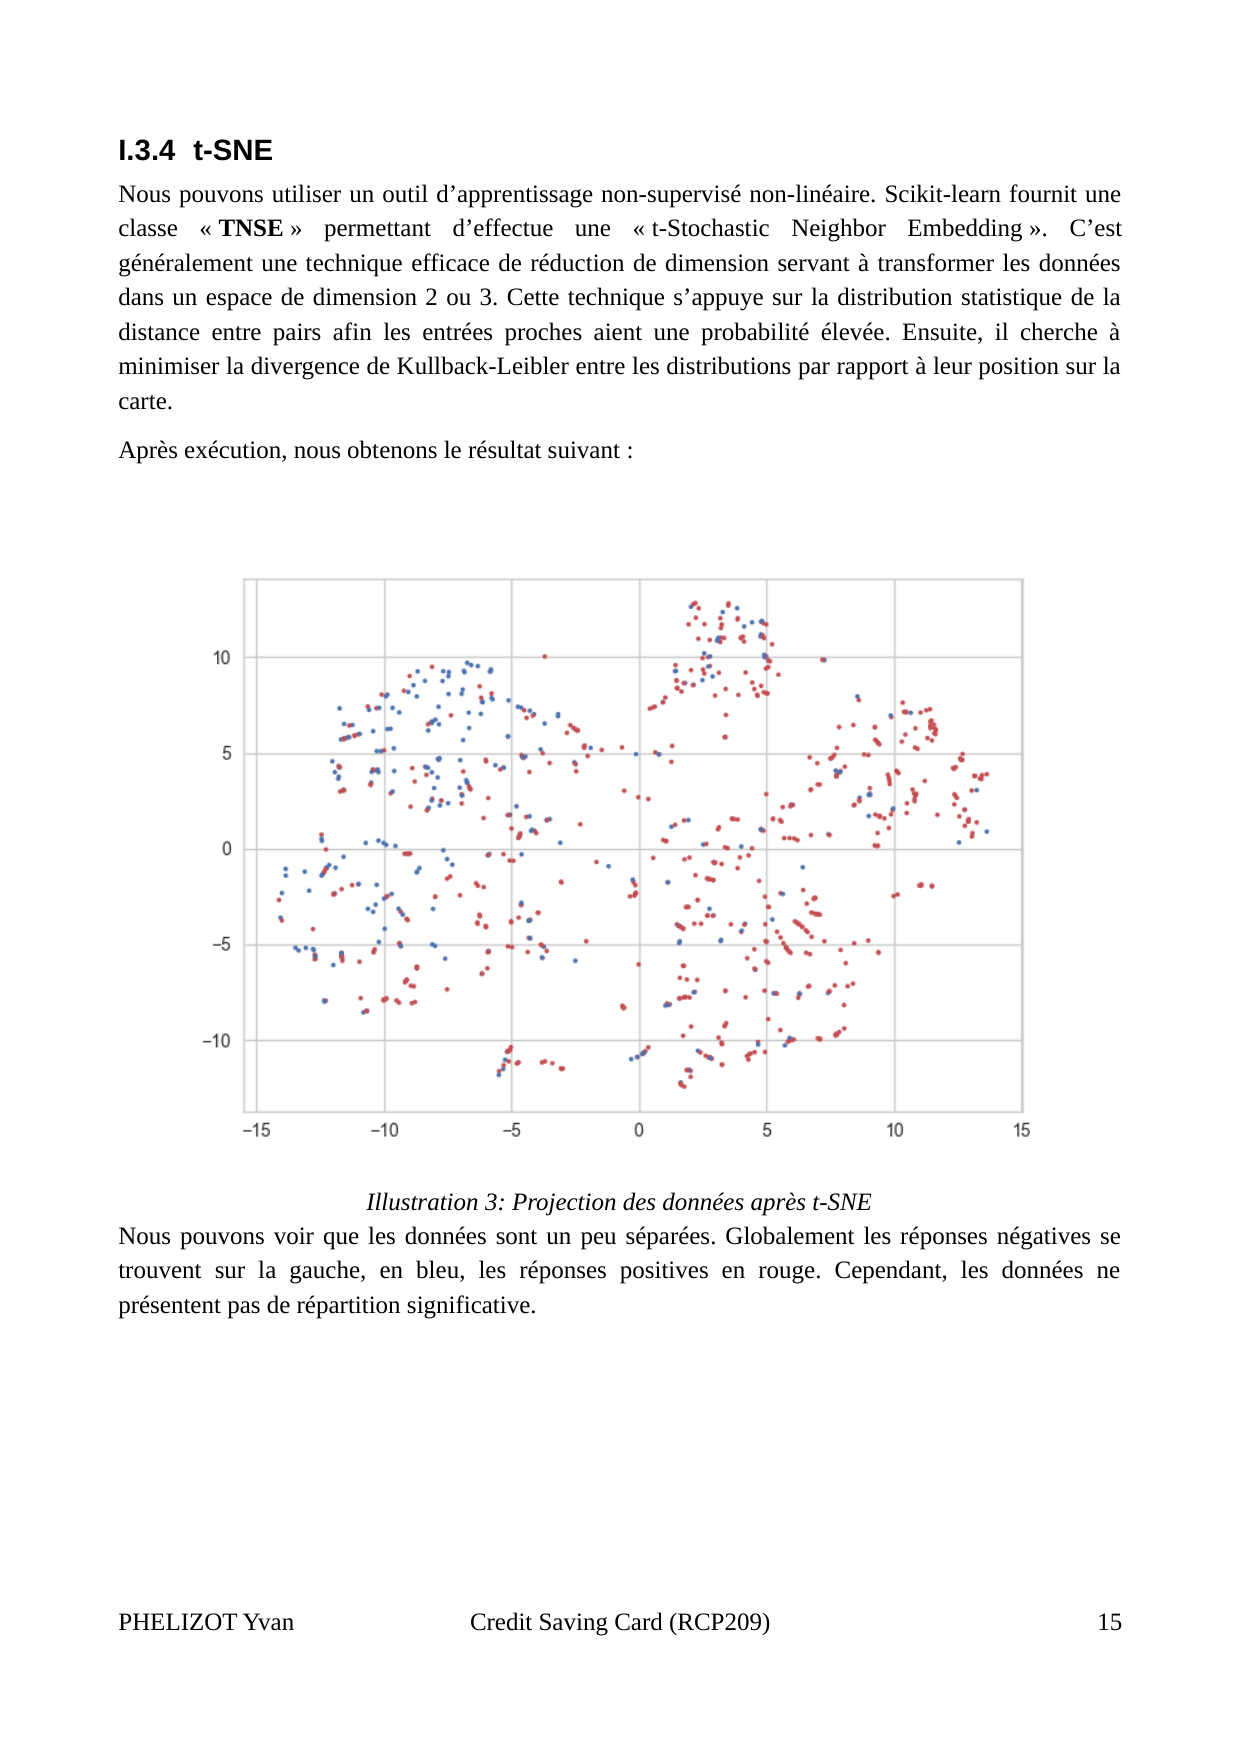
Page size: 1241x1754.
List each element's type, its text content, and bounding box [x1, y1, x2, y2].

text [118, 484, 1122, 496]
subtitle t-SNE [118, 133, 1122, 166]
picture [118, 496, 1123, 1187]
text Nous pouvons voir que les données sont un peu séparées. Globalement les réponses négatives se trouvent sur la gauche, en bleu, les réponses positives en rouge. Cependant, les données ne présentent pas de répartition significative. [118, 1215, 1122, 1319]
text Illustration 3: Projection des données après t-SNE [118, 1187, 1122, 1215]
text Nous pouvons utiliser un outil d’apprentissage non-supervisé non-linéaire. Scikit-learn fournit une classe « TNSE » permettant d’effectue une « t-Stochastic Neighbor Embedding ». C’est généralement une technique efficace de réduction de dimension servant à transformer les données dans un espace de dimension 2 ou 3. Cette technique s’appuye sur la distribution statistique de la distance entre pairs afin les entrées proches aient une probabilité élevée. Ensuite, il cherche à minimiser la divergence de Kullback-Leibler entre les distributions par rapport à leur position sur la carte. [118, 179, 1122, 414]
text Après exécution, nous obtenons le résultat suivant : [118, 435, 1122, 464]
